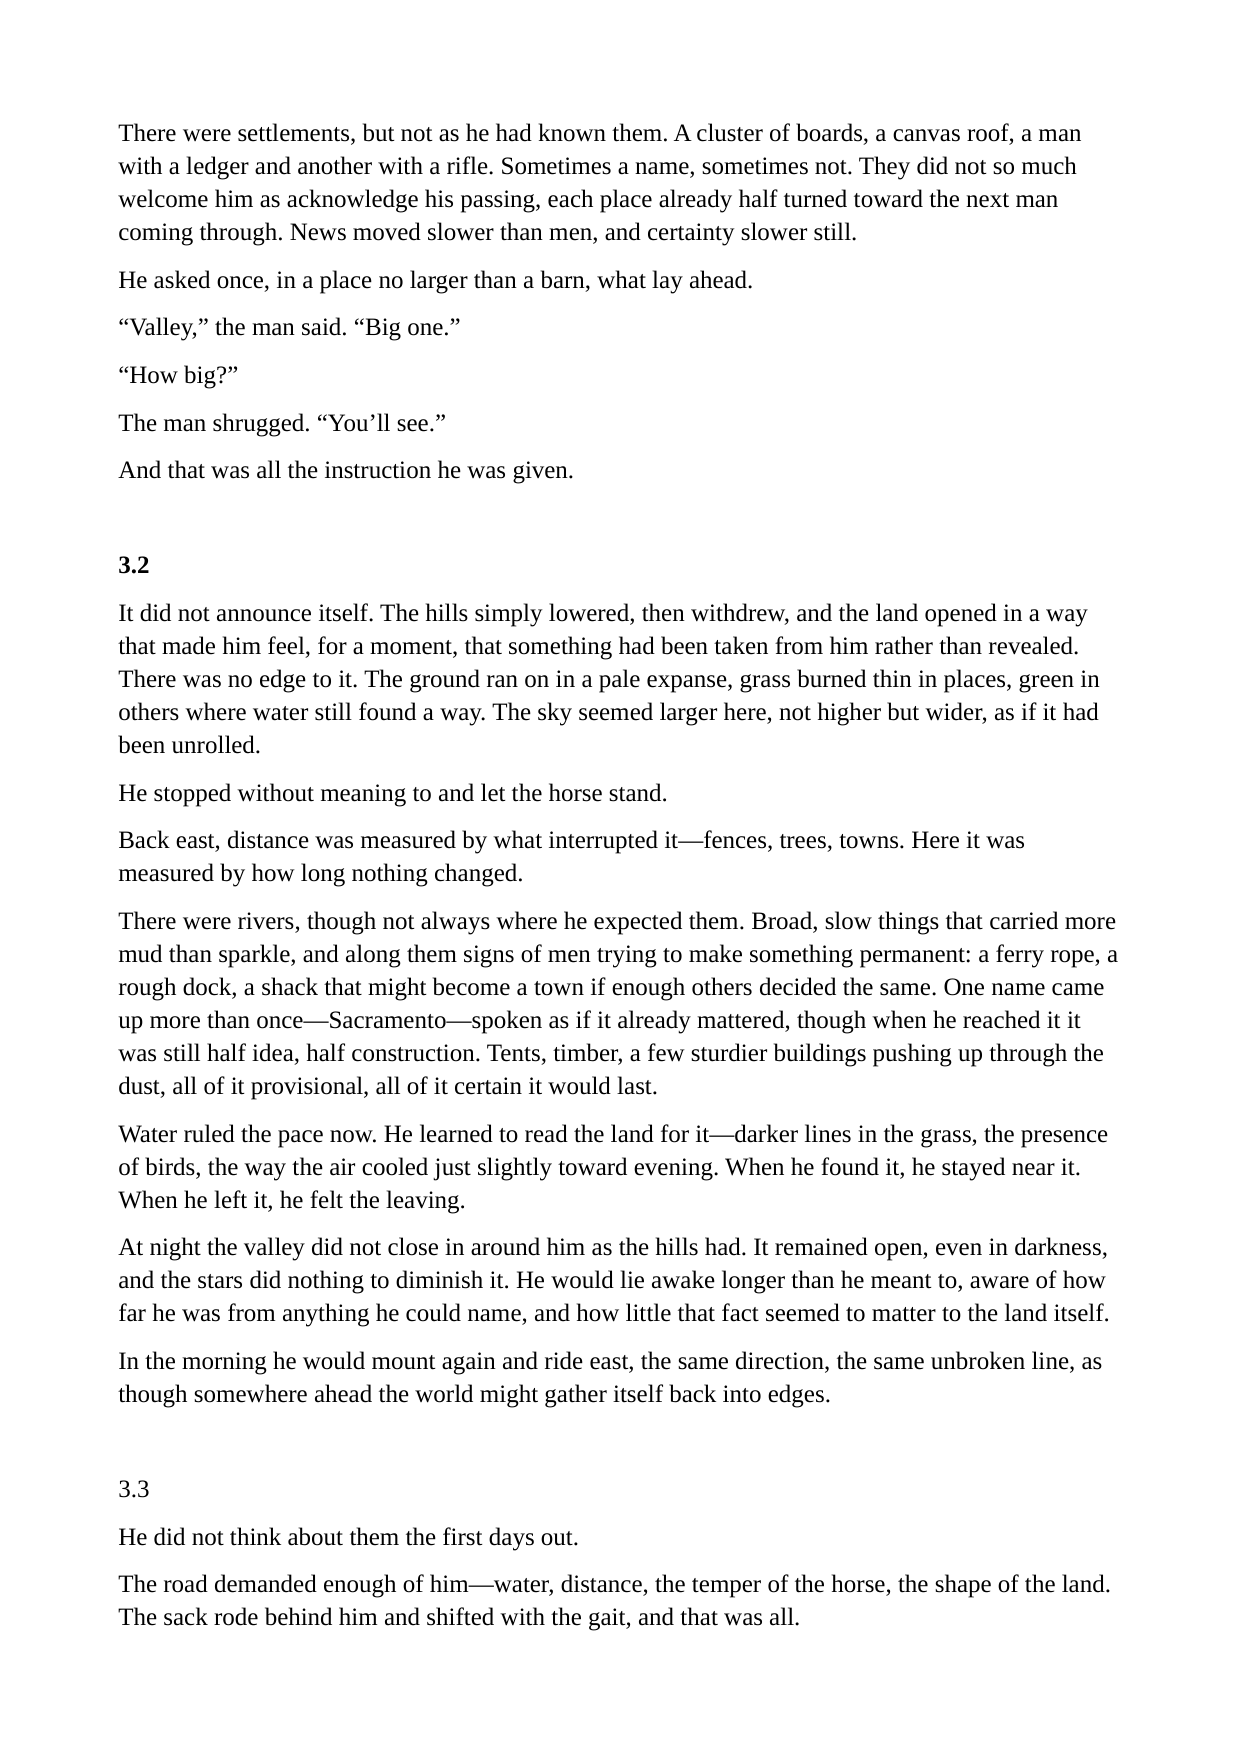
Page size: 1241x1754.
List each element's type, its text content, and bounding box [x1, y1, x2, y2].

text He asked once, in a place no larger than a barn, what lay ahead. [118, 265, 1122, 293]
text It did not announce itself. The hills simply lowered, then withdrew, and the land opened in a way that made him feel, for a moment, that something had been taken from him rather than revealed. There was no edge to it. The ground ran on in a pale expanse, grass burned thin in places, green in others where water still found a way. The sky seemed larger here, not higher but wider, as if it had been unrolled. [118, 598, 1122, 759]
text Back east, distance was measured by what interrupted it—fences, trees, towns. Here it was measured by how long nothing changed. [118, 825, 1122, 887]
text There were settlements, but not as he had known them. A cluster of boards, a canvas roof, a man with a ledger and another with a rifle. Sometimes a name, sometimes not. They did not so much welcome him as acknowledge his passing, each place already half turned toward the next man coming through. News moved slower than men, and certainty slower still. [118, 118, 1122, 246]
text In the morning he would mount again and ride east, the same direction, the same unbroken line, as though somewhere ahead the world might gather itself back into edges. [118, 1346, 1122, 1408]
text He stopped without meaning to and let the horse stand. [118, 778, 1122, 806]
text At night the valley did not close in around him as the hills had. It remained open, even in darkness, and the stars did nothing to diminish it. He would lie awake longer than he meant to, aware of how far he was from anything he could name, and how little that fact seemed to matter to the land itself. [118, 1232, 1122, 1327]
text He did not think about them the first days out. [118, 1522, 1122, 1551]
text The road demanded enough of him—water, distance, the temper of the horse, the shape of the land. The sack rode behind him and shifted with the gait, and that was all. [118, 1569, 1122, 1631]
text And that was all the instruction he was given. [118, 455, 1122, 484]
text 3.2 [118, 550, 1122, 579]
text There were rivers, though not always where he expected them. Broad, slow things that carried more mud than sparkle, and along them signs of men trying to make something permanent: a ferry rope, a rough dock, a shack that might become a town if enough others decided the same. One name came up more than once—Sacramento—spoken as if it already mattered, though when he reached it it was still half idea, half construction. Tents, timber, a few sturdier buildings pushing up through the dust, all of it provisional, all of it certain it would last. [118, 906, 1122, 1100]
text Water ruled the pace now. He learned to read the land for it—darker lines in the grass, the presence of birds, the way the air cooled just slightly toward evening. When he found it, he stayed near it. When he left it, he felt the leaving. [118, 1119, 1122, 1213]
text 3.3 [118, 1474, 1122, 1503]
text The man shrugged. “You’ll see.” [118, 408, 1122, 436]
text “Valley,” the man said. “Big one.” [118, 312, 1122, 341]
text “How big?” [118, 360, 1122, 389]
